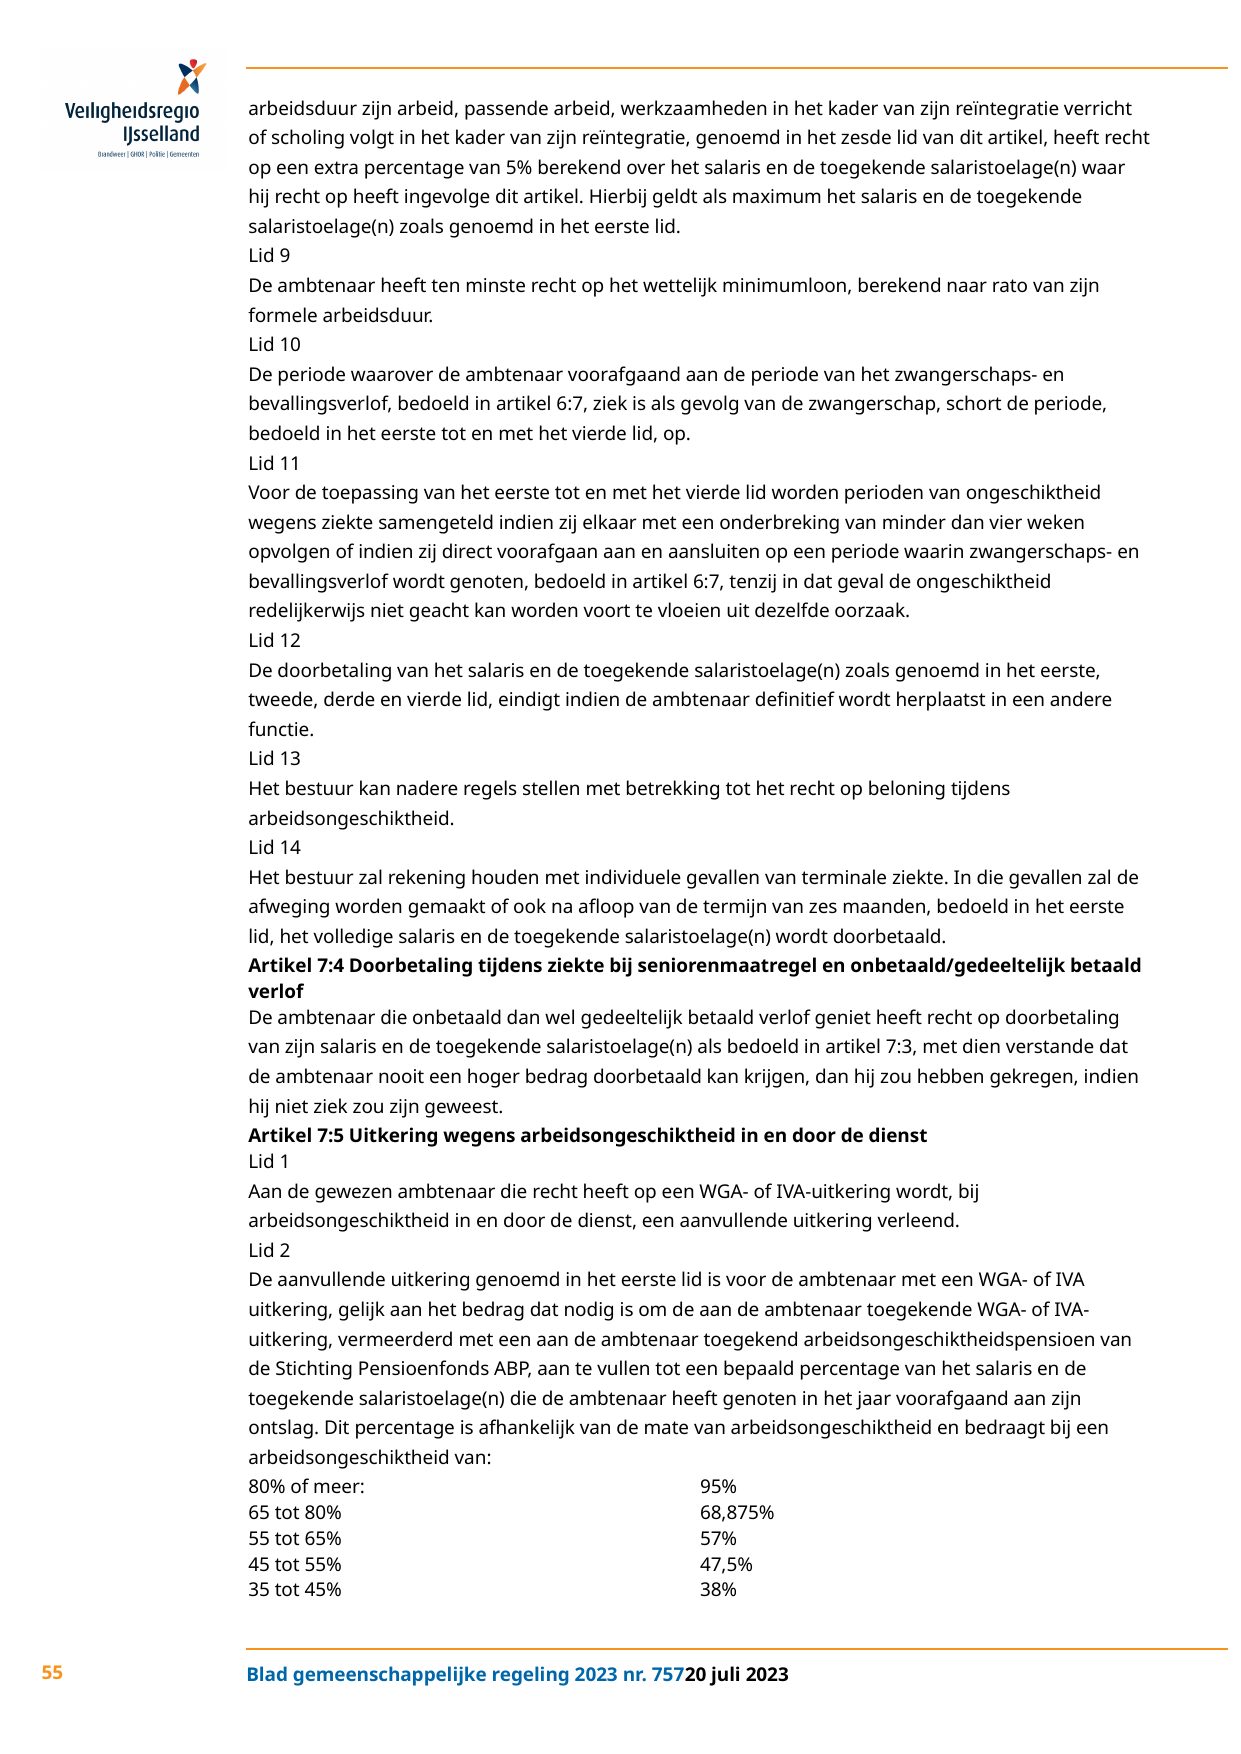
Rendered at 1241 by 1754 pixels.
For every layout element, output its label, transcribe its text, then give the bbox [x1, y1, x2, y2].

text Het bestuur kan nadere regels stellen met betrekking tot het recht op beloning tijdens arbeidsongeschiktheid. [248, 775, 1152, 831]
text Lid 14 [248, 834, 1152, 860]
text De ambtenaar heeft ten minste recht op het wettelijk minimumloon, berekend naar rato van zijn formele arbeidsduur. [248, 272, 1152, 328]
table_cell 45 tot 55% [248, 1551, 700, 1577]
text Artikel 7:4 Doorbetaling tijdens ziekte bij seniorenmaatregel en onbetaald/gedeeltelijk betaald verlof [248, 953, 1152, 1004]
text De ambtenaar die onbetaald dan wel gedeeltelijk betaald verlof geniet heeft recht op doorbetaling van zijn salaris en de toegekende salaristoelage(n) als bedoeld in artikel 7:3, met dien verstande dat de ambtenaar nooit een hoger bedrag doorbetaald kan krijgen, dan hij zou hebben gekregen, indien hij niet ziek zou zijn geweest. [248, 1004, 1152, 1119]
table_cell 38% [700, 1577, 1152, 1602]
table_cell 68,875% [700, 1500, 1152, 1525]
picture [41, 47, 231, 172]
text Lid 13 [248, 746, 1152, 771]
table_header 80% of meer: [248, 1474, 700, 1499]
table_cell 57% [700, 1525, 1152, 1551]
table_cell 35 tot 45% [248, 1577, 700, 1602]
text Lid 9 [248, 243, 1152, 268]
text De periode waarover de ambtenaar voorafgaand aan de periode van het zwangerschaps- en bevallingsverlof, bedoeld in artikel 6:7, ziek is als gevolg van de zwangerschap, schort de periode, bedoeld in het eerste tot en met het vierde lid, op. [248, 361, 1152, 446]
text De aanvullende uitkering genoemd in het eerste lid is voor de ambtenaar met een WGA- of IVA uitkering, gelijk aan het bedrag dat nodig is om de aan de ambtenaar toegekende WGA- of IVA-uitkering, vermeerderd met een aan de ambtenaar toegekend arbeidsongeschiktheidspensioen van de Stichting Pensioenfonds ABP, aan te vullen tot een bepaald percentage van het salaris en de toegekende salaristoelage(n) die de ambtenaar heeft genoten in het jaar voorafgaand aan zijn ontslag. Dit percentage is afhankelijk van de mate van arbeidsongeschiktheid en bedraagt bij een arbeidsongeschiktheid van: [248, 1267, 1152, 1470]
table_cell 55 tot 65% [248, 1525, 700, 1551]
text De doorbetaling van het salaris en de toegekende salaristoelage(n) zoals genoemd in het eerste, tweede, derde en vierde lid, eindigt indien de ambtenaar definitief wordt herplaatst in een andere functie. [248, 657, 1152, 742]
text Het bestuur zal rekening houden met individuele gevallen van terminale ziekte. In die gevallen zal de afweging worden gemaakt of ook na afloop van de termijn van zes maanden, bedoeld in het eerste lid, het volledige salaris en de toegekende salaristoelage(n) wordt doorbetaald. [248, 864, 1152, 949]
text Voor de toepassing van het eerste tot en met het vierde lid worden perioden van ongeschiktheid wegens ziekte samengeteld indien zij elkaar met een onderbreking van minder dan vier weken opvolgen of indien zij direct voorafgaan aan en aansluiten op een periode waarin zwangerschaps- en bevallingsverlof wordt genoten, bedoeld in artikel 6:7, tenzij in dat geval de ongeschiktheid redelijkerwijs niet geacht kan worden voort te vloeien uit dezelfde oorzaak. [248, 479, 1152, 623]
text Lid 1 [248, 1148, 1152, 1174]
text Artikel 7:5 Uitkering wegens arbeidsongeschiktheid in en door de dienst [248, 1122, 1152, 1148]
text Aan de gewezen ambtenaar die recht heeft op een WGA- of IVA-uitkering wordt, bij arbeidsongeschiktheid in en door de dienst, een aanvullende uitkering verleend. [248, 1178, 1152, 1233]
text arbeidsduur zijn arbeid, passende arbeid, werkzaamheden in het kader van zijn reïntegratie verricht of scholing volgt in het kader van zijn reïntegratie, genoemd in het zesde lid van dit artikel, heeft recht op een extra percentage van 5% berekend over het salaris en de toegekende salaristoelage(n) waar hij recht op heeft ingevolge dit artikel. Hierbij geldt als maximum het salaris en de toegekende salaristoelage(n) zoals genoemd in het eerste lid. [248, 95, 1152, 239]
table_header 95% [700, 1474, 1152, 1499]
text Lid 10 [248, 331, 1152, 357]
text Lid 11 [248, 450, 1152, 476]
table_cell 47,5% [700, 1551, 1152, 1577]
text Lid 2 [248, 1237, 1152, 1263]
table_cell 65 tot 80% [248, 1500, 700, 1525]
text Lid 12 [248, 627, 1152, 653]
